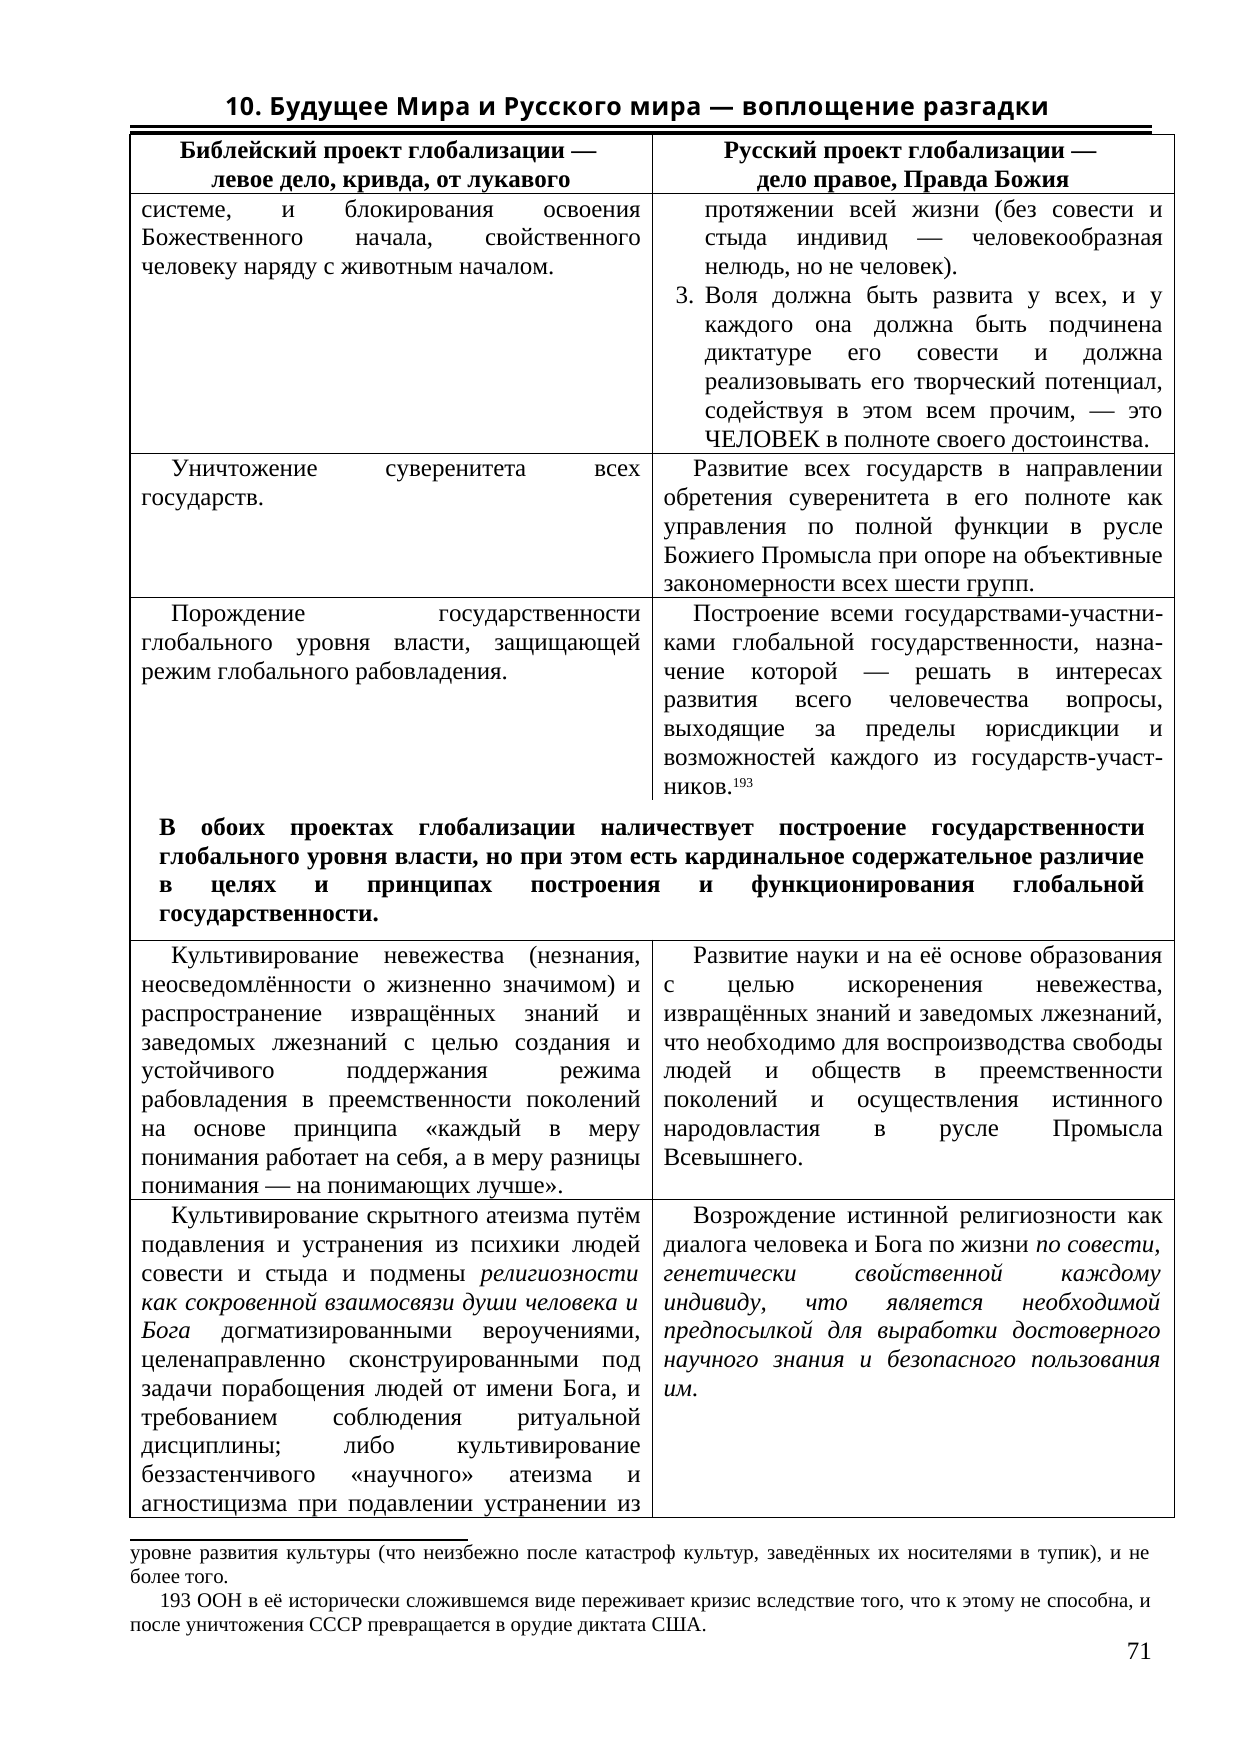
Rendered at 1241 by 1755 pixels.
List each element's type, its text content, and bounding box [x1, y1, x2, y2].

table_cell Возрождение истинной религиозности как диалога человека и Бога по жизни по совести, генетически свойственной каждому индивиду, что является необходимой предпосылкой для выработки достоверного научного знания и безопасного пользования им. [653, 1200, 1174, 1517]
table_cell Уничтожение суверенитета всех государств. [131, 454, 652, 597]
table_cell Порождение государственности глобального уровня власти, защищающей режим глобального рабовладения. [131, 598, 652, 799]
table_header Библейский проект глобализации — левое дело, кривда, от лукавого [131, 135, 652, 193]
table_cell Построение всеми государствами-участ­ни­ками глобальной государственности, назна­чение которой — решать в интересах развития всего человечества вопросы, выходящие за пределы юрисдикции и возможностей каждого из государств-участ­ни­­ков. [653, 598, 1174, 799]
table_cell Развитие всех государств в направлении обретения суверенитета в его полноте как управления по полной функции в русле Божиего Промысла при опоре на объективные закономерности всех шести групп. [653, 454, 1174, 597]
table_cell Культивирование невежества (незнания, неосведомлённости о жизненно значимом) и распространение извращённых знаний и заведомых лжезнаний с целью создания и устойчивого поддержания режима рабовладения в преемственности поколений на основе принципа «каждый в меру понимания работает на себя, а в меру разницы понимания — на понимающих лучше». [131, 941, 652, 1199]
table_cell Культивирование скрытного атеизма путём подавления и устранения из психики людей совести и стыда и подмены религиозности как сокровенной взаимосвязи души человека и Бога догматизированными вероучениями, целенаправленно сконструированными под задачи порабощения людей от имени Бога, и требованием соблюдения ритуальной дисциплины; либо культивирование беззастенчивого «на­уч­­ного» атеизма и агностицизма при подавлении устранении из [131, 1200, 652, 1517]
table_header Русский проект глобализации — дело правое, Правда Божия [653, 135, 1174, 193]
table_cell системе, и блокирования освоения Божественного начала, свойственного человеку наряду с животным началом. [131, 194, 652, 452]
table_cell Развитие науки и на её основе образования с целью искоренения невежества, извращённых знаний и заведомых лжезнаний, что необходимо для воспроизводства свободы людей и обществ в преемственности поколений и осуществления истинного народовластия в русле Промысла Всевышнего. [653, 941, 1174, 1199]
table_cell В обоих проектах глобализации наличествует построение государственности глобального уровня власти, но при этом есть кардинальное содержательное различие в целях и принципах построения и функционирования глобальной государственности. [131, 800, 1174, 939]
table_cell протяжении всей жизни (без совести и стыда индивид — человекообразная нелюдь, но не человек). Воля должна быть развита у всех, и у каждого она должна быть подчинена диктатуре его совести и должна реализовывать его творческий потенциал, содействуя в этом всем прочим, — это ЧЕЛОВЕК в полноте своего достоинства. [653, 194, 1174, 452]
